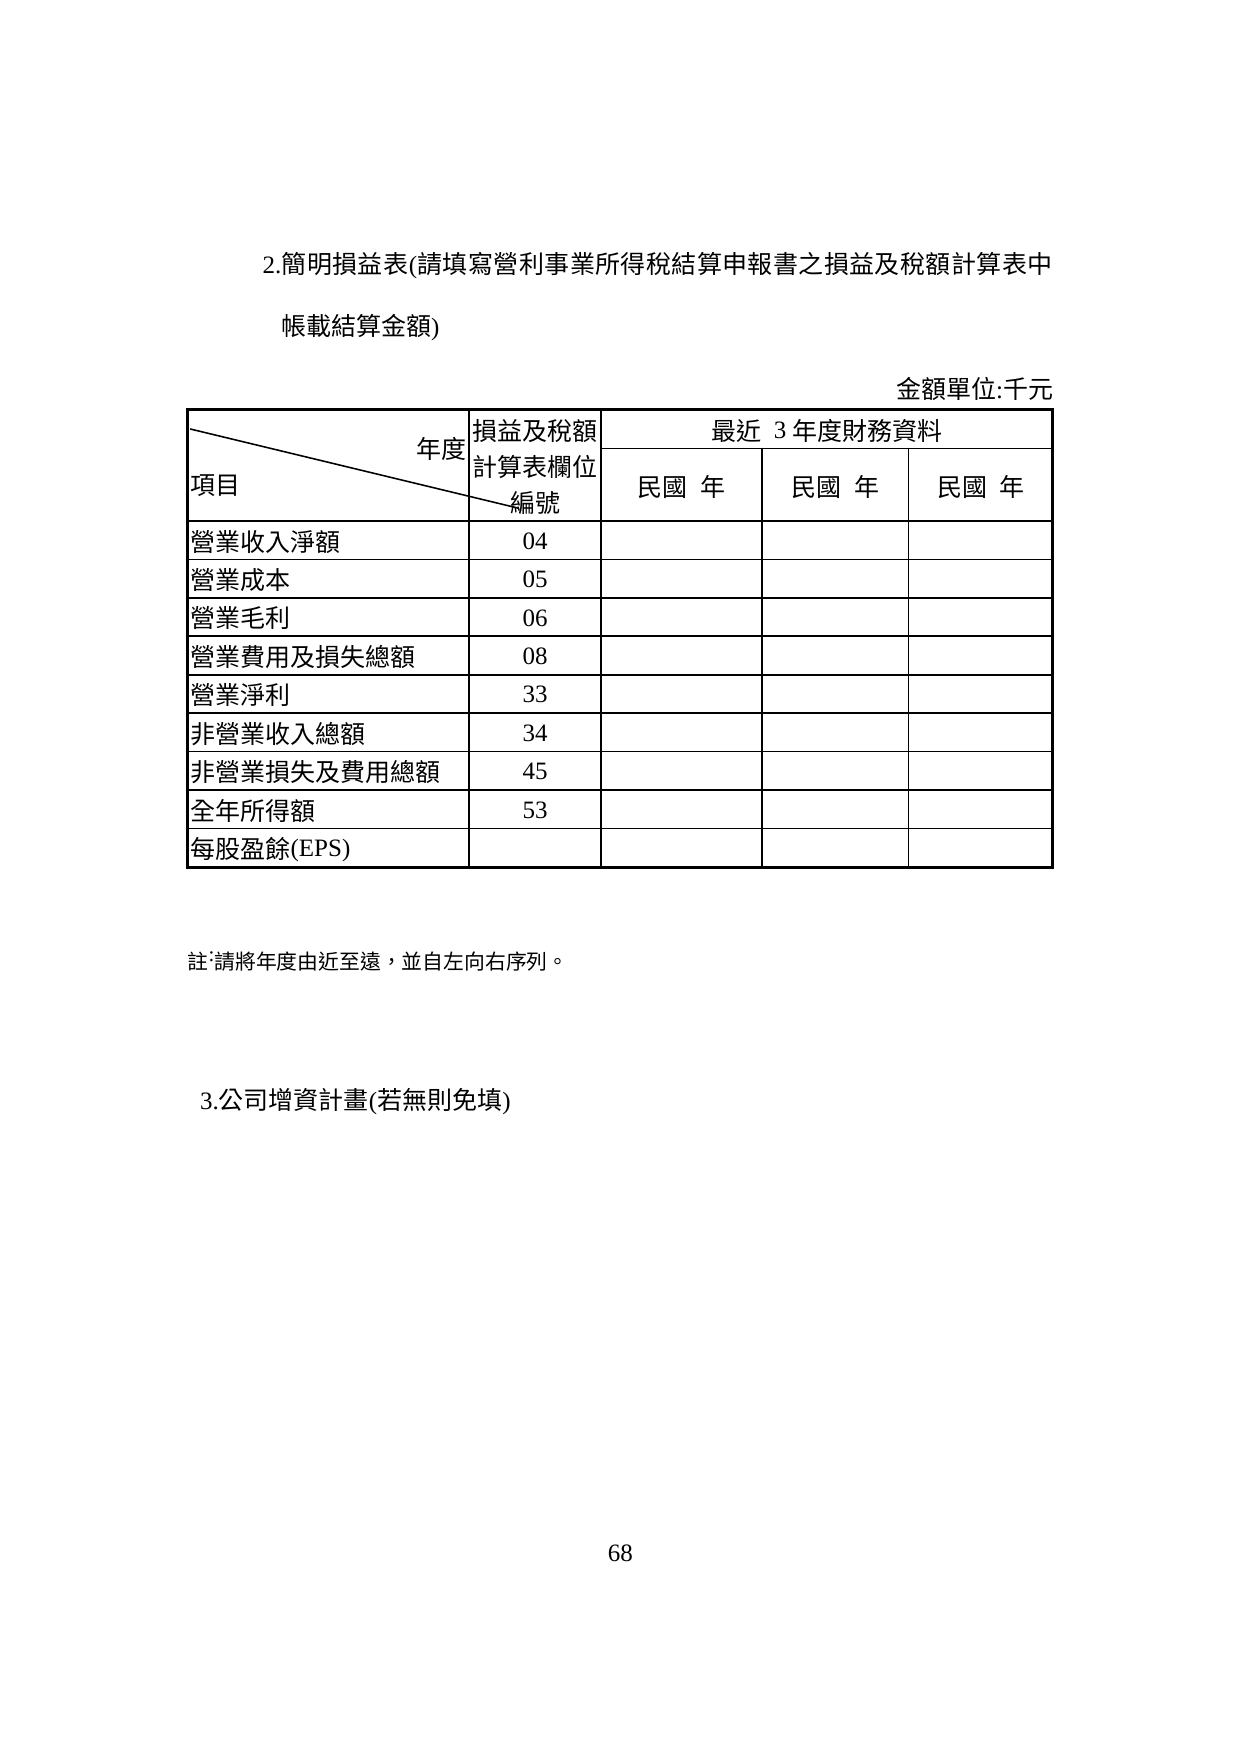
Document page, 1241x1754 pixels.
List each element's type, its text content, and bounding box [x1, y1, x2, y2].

text 金額單位:千元 [187, 346, 1053, 408]
table_cell 34 [470, 714, 600, 751]
table_cell [763, 560, 908, 597]
table_cell [909, 752, 1051, 789]
table_cell [909, 599, 1051, 635]
table_header 年度 項目 [189, 411, 468, 494]
table_cell 45 [470, 752, 600, 789]
table_cell [909, 676, 1051, 712]
table_cell 民國 年 [909, 449, 1051, 520]
table_cell 05 [470, 560, 600, 597]
table_cell [602, 791, 761, 828]
table_cell 營業費用及損失總額 [189, 637, 468, 674]
table_cell [763, 599, 908, 635]
table_cell [763, 714, 908, 751]
table_cell [909, 560, 1051, 597]
table_cell 06 [470, 599, 600, 635]
table_cell 非營業損失及費用總額 [189, 752, 468, 789]
table_cell [602, 714, 761, 751]
table_cell 非營業收入總額 [189, 714, 468, 751]
table_cell [909, 791, 1051, 828]
table_cell [602, 676, 761, 712]
table_cell [909, 714, 1051, 751]
table_header 最近 3 年度財務資料 [602, 411, 1051, 448]
table_cell 民國 年 [763, 449, 908, 520]
table_cell 營業收入淨額 [189, 522, 468, 558]
table_cell 53 [470, 791, 600, 828]
table_cell [602, 829, 761, 866]
text 3.公司增資計畫(若無則免填) [187, 1057, 1053, 1119]
text 註:請將年度由近至遠，並自左向右序列。 [187, 869, 1053, 994]
table_cell [470, 829, 600, 866]
table_cell 營業毛利 [189, 599, 468, 635]
table_cell [909, 637, 1051, 674]
table_header 損益及稅額計算表欄位編號 [470, 411, 600, 520]
table_header 年度 項目 [189, 430, 468, 520]
table_cell [909, 522, 1051, 558]
table_cell [763, 752, 908, 789]
table_cell 每股盈餘(EPS) [189, 829, 468, 866]
table_cell 33 [470, 676, 600, 712]
table_cell 民國 年 [602, 449, 761, 520]
table_cell [909, 829, 1051, 866]
table_cell 營業成本 [189, 560, 468, 597]
table_cell [763, 829, 908, 866]
table_cell 08 [470, 637, 600, 674]
table_cell [602, 522, 761, 558]
table_cell [602, 752, 761, 789]
table_cell [602, 560, 761, 597]
table_cell [602, 637, 761, 674]
table_cell 04 [470, 522, 600, 558]
table_cell 營業淨利 [189, 676, 468, 712]
table_cell [763, 676, 908, 712]
text 2.簡明損益表(請填寫營利事業所得稅結算申報書之損益及稅額計算表中帳載結算金額) [262, 221, 1053, 346]
table_cell [763, 637, 908, 674]
table_cell 全年所得額 [189, 791, 468, 828]
table_cell [763, 791, 908, 828]
table_cell [602, 599, 761, 635]
table_cell [763, 522, 908, 558]
